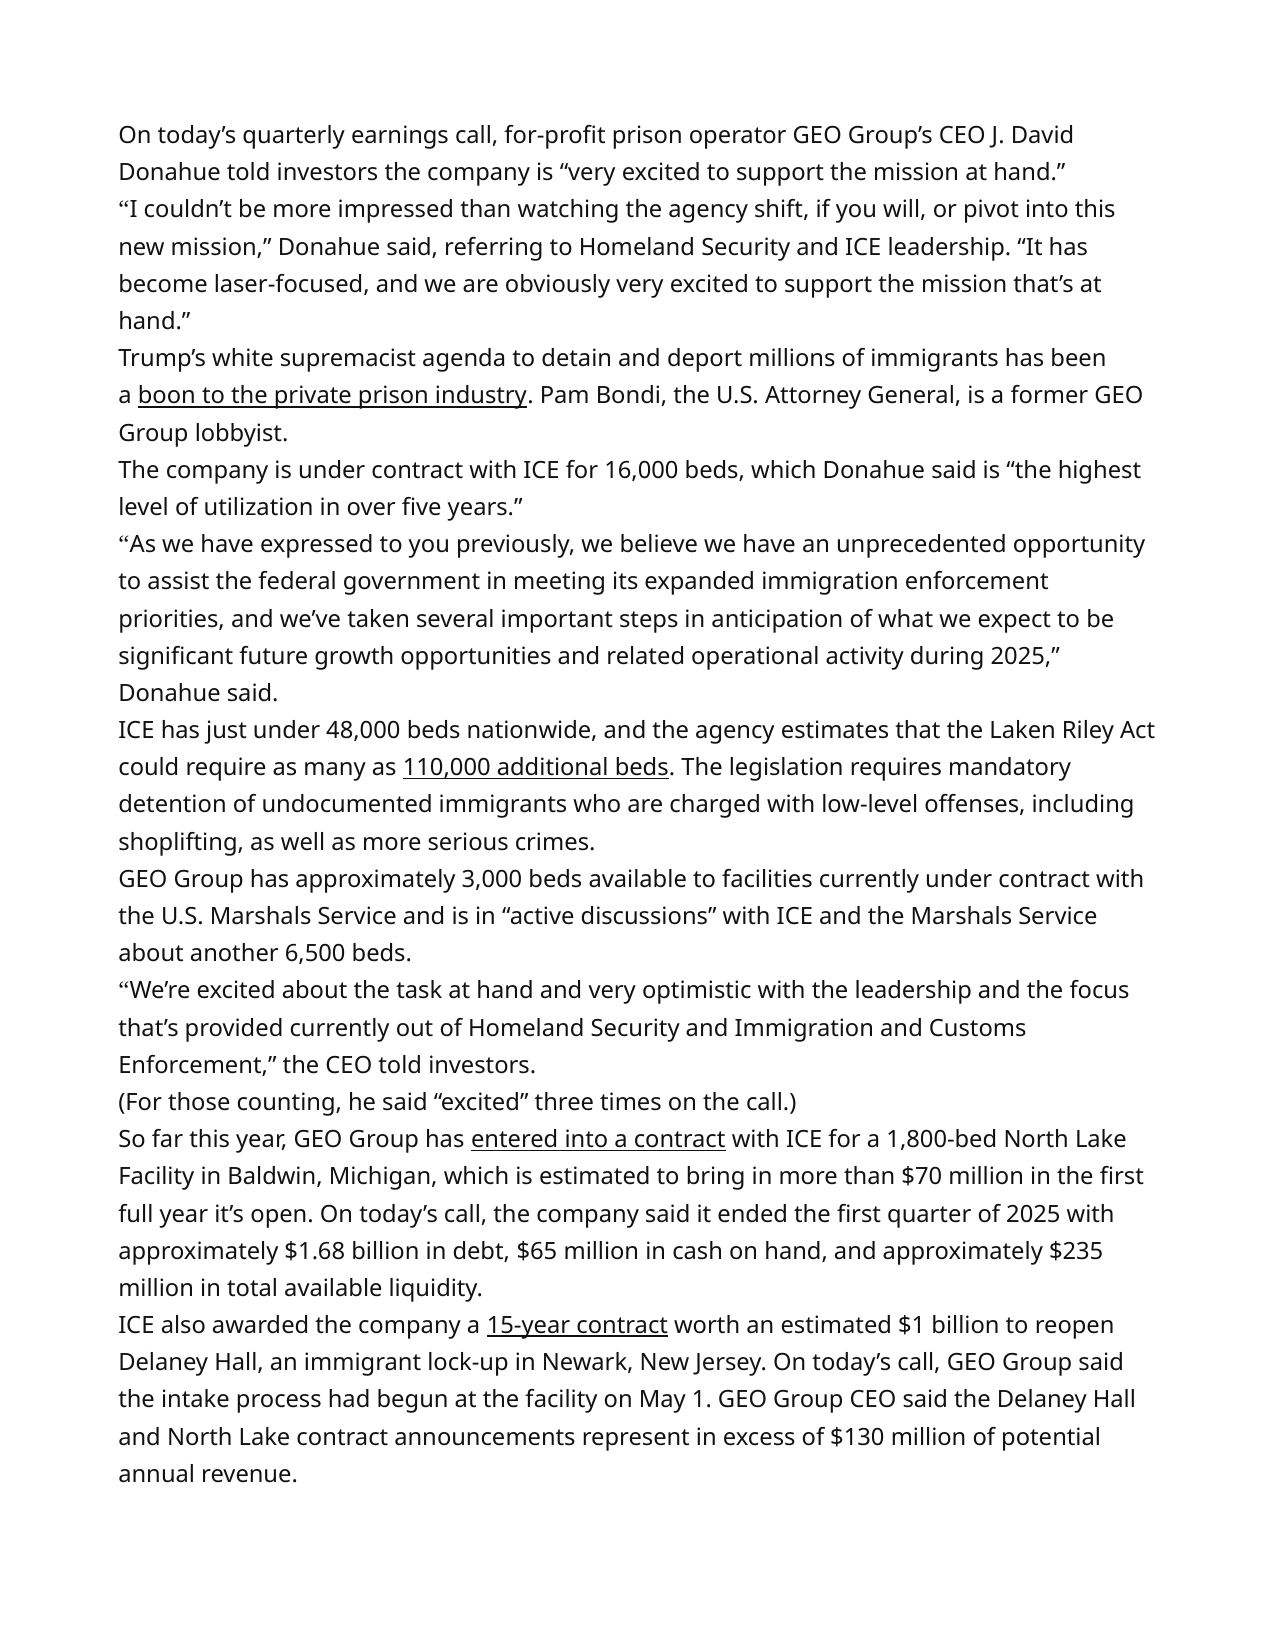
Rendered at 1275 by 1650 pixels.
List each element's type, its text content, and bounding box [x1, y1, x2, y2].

text Trump’s white supremacist agenda to detain and deport millions of immigrants has been a boon to the private prison industry. Pam Bondi, the U.S. Attorney General, is a former GEO Group lobbyist. [118, 341, 1157, 448]
text GEO Group has approximately 3,000 beds available to facilities currently under contract with the U.S. Marshals Service and is in “active discussions” with ICE and the Marshals Service about another 6,500 beds. [118, 862, 1157, 969]
text (For those counting, he said “excited” three times on the call.) [118, 1085, 1157, 1117]
text “I couldn’t be more impressed than watching the agency shift, if you will, or pivot into this new mission,” Donahue said, referring to Homeland Security and ICE leadership. “It has become laser-focused, and we are obviously very excited to support the mission that’s at hand.” [118, 192, 1157, 336]
text The company is under contract with ICE for 16,000 beds, which Donahue said is “the highest level of utilization in over five years.” [118, 453, 1157, 522]
text On today’s quarterly earnings call, for-profit prison operator GEO Group’s CEO J. David Donahue told investors the company is “very excited to support the mission at hand.” [118, 118, 1157, 188]
text ICE also awarded the company a 15-year contract worth an estimated $1 billion to reopen Delaney Hall, an immigrant lock-up in Newark, New Jersey. On today’s call, GEO Group said the intake process had begun at the facility on May 1. GEO Group CEO said the Delaney Hall and North Lake contract announcements represent in excess of $130 million of potential annual revenue. [118, 1308, 1157, 1489]
text “As we have expressed to you previously, we believe we have an unprecedented opportunity to assist the federal government in meeting its expanded immigration enforcement priorities, and we’ve taken several important steps in anticipation of what we expect to be significant future growth opportunities and related operational activity during 2025,” Donahue said. [118, 527, 1157, 708]
text ICE has just under 48,000 beds nationwide, and the agency estimates that the Laken Riley Act could require as many as 110,000 additional beds. The legislation requires mandatory detention of undocumented immigrants who are charged with low-level offenses, including shoplifting, as well as more serious crimes. [118, 713, 1157, 857]
text “We’re excited about the task at hand and very optimistic with the leadership and the focus that’s provided currently out of Homeland Security and Immigration and Customs Enforcement,” the CEO told investors. [118, 973, 1157, 1080]
text So far this year, GEO Group has entered into a contract with ICE for a 1,800-bed North Lake Facility in Baldwin, Michigan, which is estimated to bring in more than $70 million in the first full year it’s open. On today’s call, the company said it ended the first quarter of 2025 with approximately $1.68 billion in debt, $65 million in cash on hand, and approximately $235 million in total available liquidity. [118, 1122, 1157, 1303]
